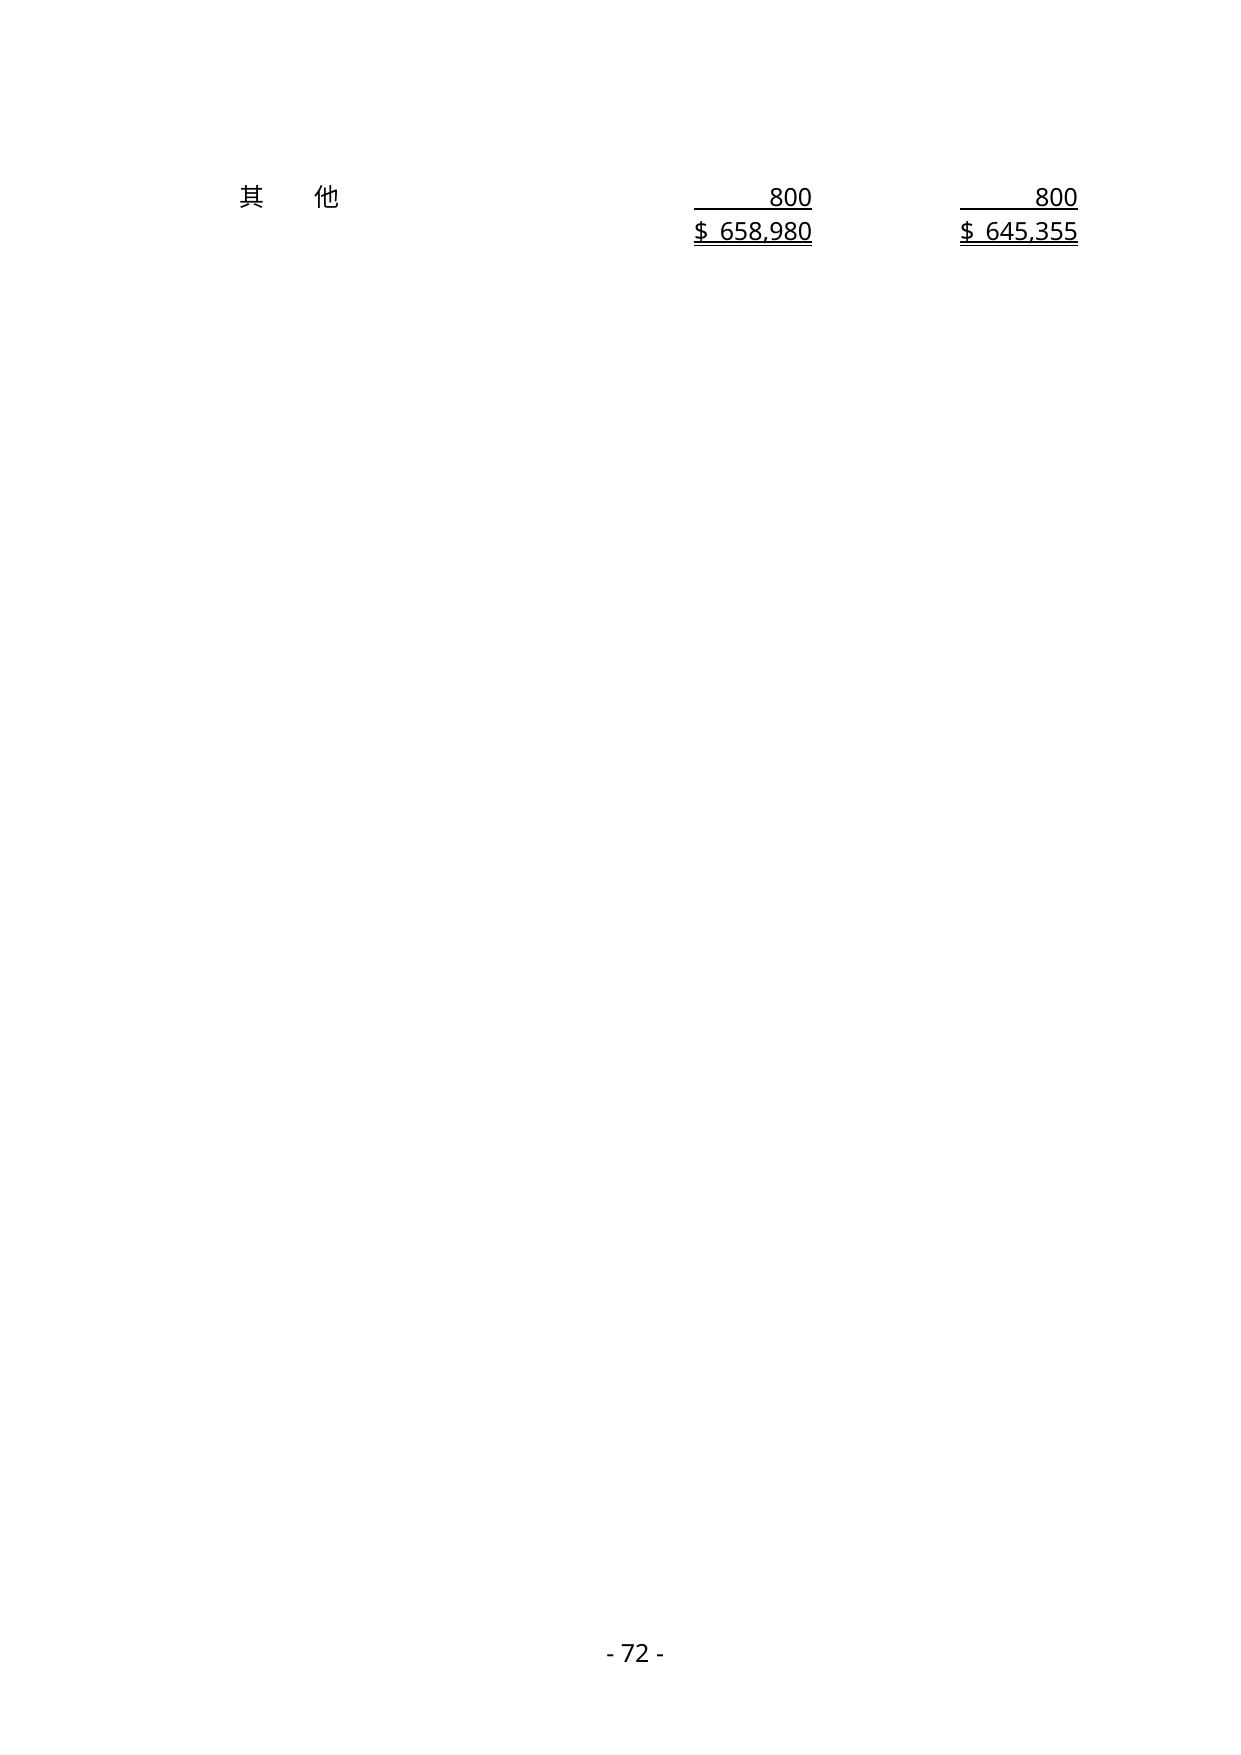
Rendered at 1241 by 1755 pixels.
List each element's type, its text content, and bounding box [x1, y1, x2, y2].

table_cell [591, 214, 650, 247]
table_cell [856, 177, 915, 213]
table_cell 800 [650, 177, 856, 213]
table_cell [856, 214, 915, 247]
table_cell [591, 177, 650, 213]
table_cell 其 他 [236, 177, 591, 213]
table_cell 800 [915, 177, 1122, 213]
table_cell [236, 214, 591, 247]
table_cell $ 658,980 [650, 214, 856, 247]
table_cell $ 645,355 [915, 214, 1122, 247]
